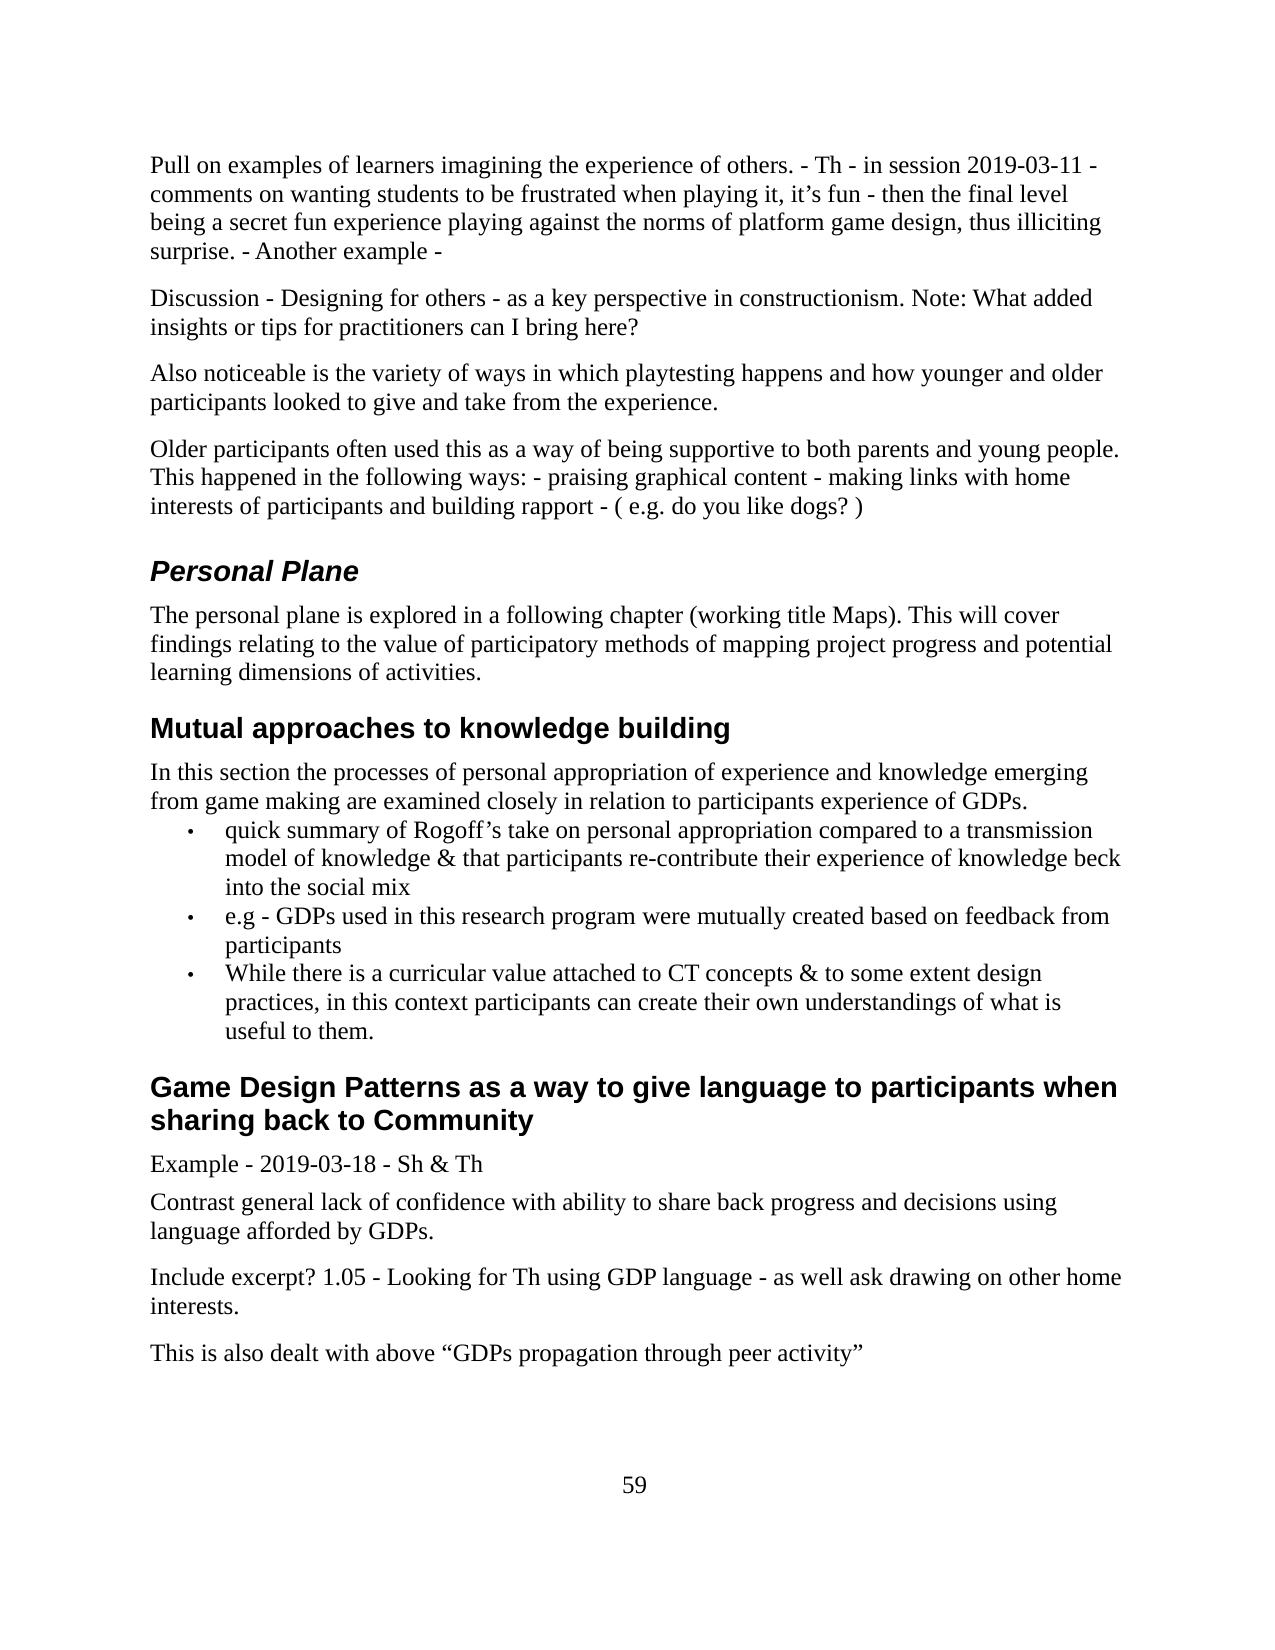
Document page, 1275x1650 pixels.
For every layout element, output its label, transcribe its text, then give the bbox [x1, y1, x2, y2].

list While there is a curricular value attached to CT concepts & to some extent design practices, in this context participants can create their own understandings of what is useful to them. [187, 958, 1125, 1045]
text Also noticeable is the variety of ways in which playtesting happens and how younger and older participants looked to give and take from the experience. [150, 358, 1125, 416]
text The personal plane is explored in a following chapter (working title Maps). This will cover findings relating to the value of participatory methods of mapping project progress and potential learning dimensions of activities. [150, 600, 1125, 686]
text Older participants often used this as a way of being supportive to both parents and young people. This happened in the following ways: - praising graphical content - making links with home interests of participants and building rapport - ( e.g. do you like dogs? ) [150, 434, 1125, 520]
text Discussion - Designing for others - as a key perspective in constructionism. Note: What added insights or tips for practitioners can I bring here? [150, 283, 1125, 340]
text In this section the processes of personal appropriation of experience and knowledge emerging from game making are examined closely in relation to participants experience of GDPs. [150, 757, 1125, 815]
text Example - 2019-03-18 - Sh & Th [150, 1149, 1125, 1178]
text Contrast general lack of confidence with ability to share back progress and decisions using language afforded by GDPs. [150, 1187, 1125, 1244]
list quick summary of Rogoff’s take on personal appropriation compared to a transmission model of knowledge & that participants re-contribute their experience of knowledge beck into the social mix [187, 815, 1125, 901]
text Pull on examples of learners imagining the experience of others. - Th - in session 2019-03-11 - comments on wanting students to be frustrated when playing it, it’s fun - then the final level being a secret fun experience playing against the norms of platform game design, thus illiciting surprise. - Another example - [150, 150, 1125, 265]
list e.g - GDPs used in this research program were mutually created based on feedback from participants [187, 901, 1125, 958]
text Include excerpt? 1.05 - Looking for Th using GDP language - as well ask drawing on other home interests. [150, 1262, 1125, 1320]
subtitle Mutual approaches to knowledge building [150, 711, 1125, 745]
subtitle Personal Plane [150, 554, 1125, 587]
subtitle Game Design Patterns as a way to give language to participants when sharing back to Community [150, 1070, 1125, 1137]
text This is also dealt with above “GDPs propagation through peer activity” [150, 1338, 1125, 1367]
